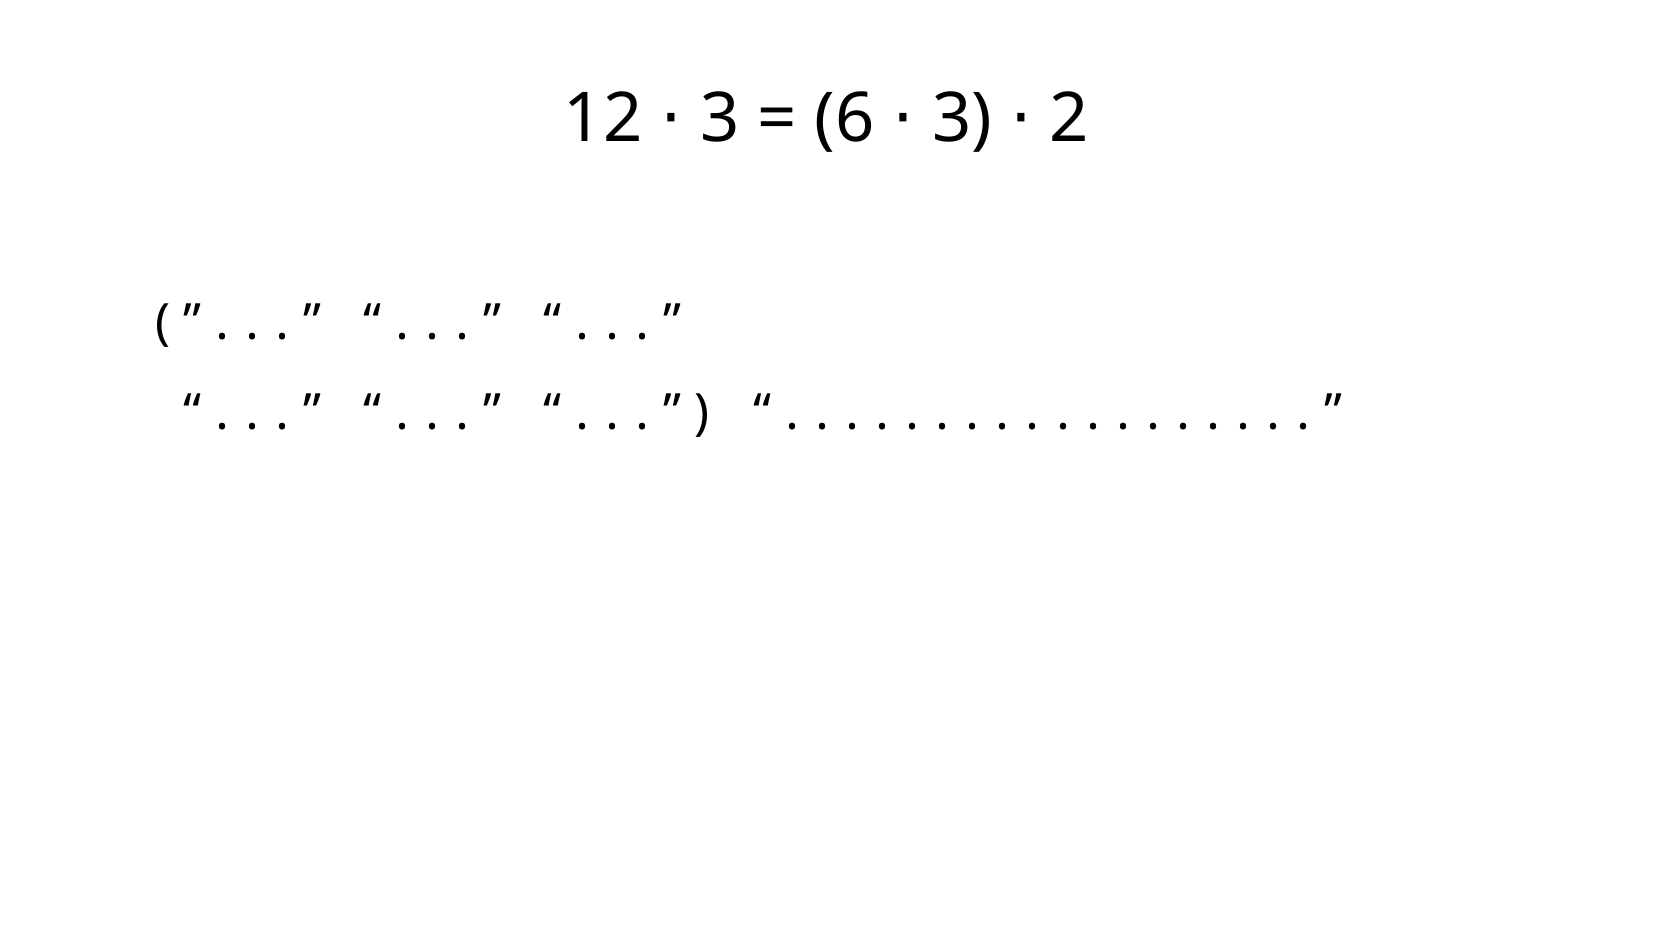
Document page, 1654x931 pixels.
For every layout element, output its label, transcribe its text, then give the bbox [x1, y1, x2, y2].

list (”...” “...” “...” “...” “...” “...”) “..................” [76, 195, 1565, 735]
title 12 ⋅ 3 = (6 ⋅ 3) ⋅ 2 [82, 37, 1571, 193]
